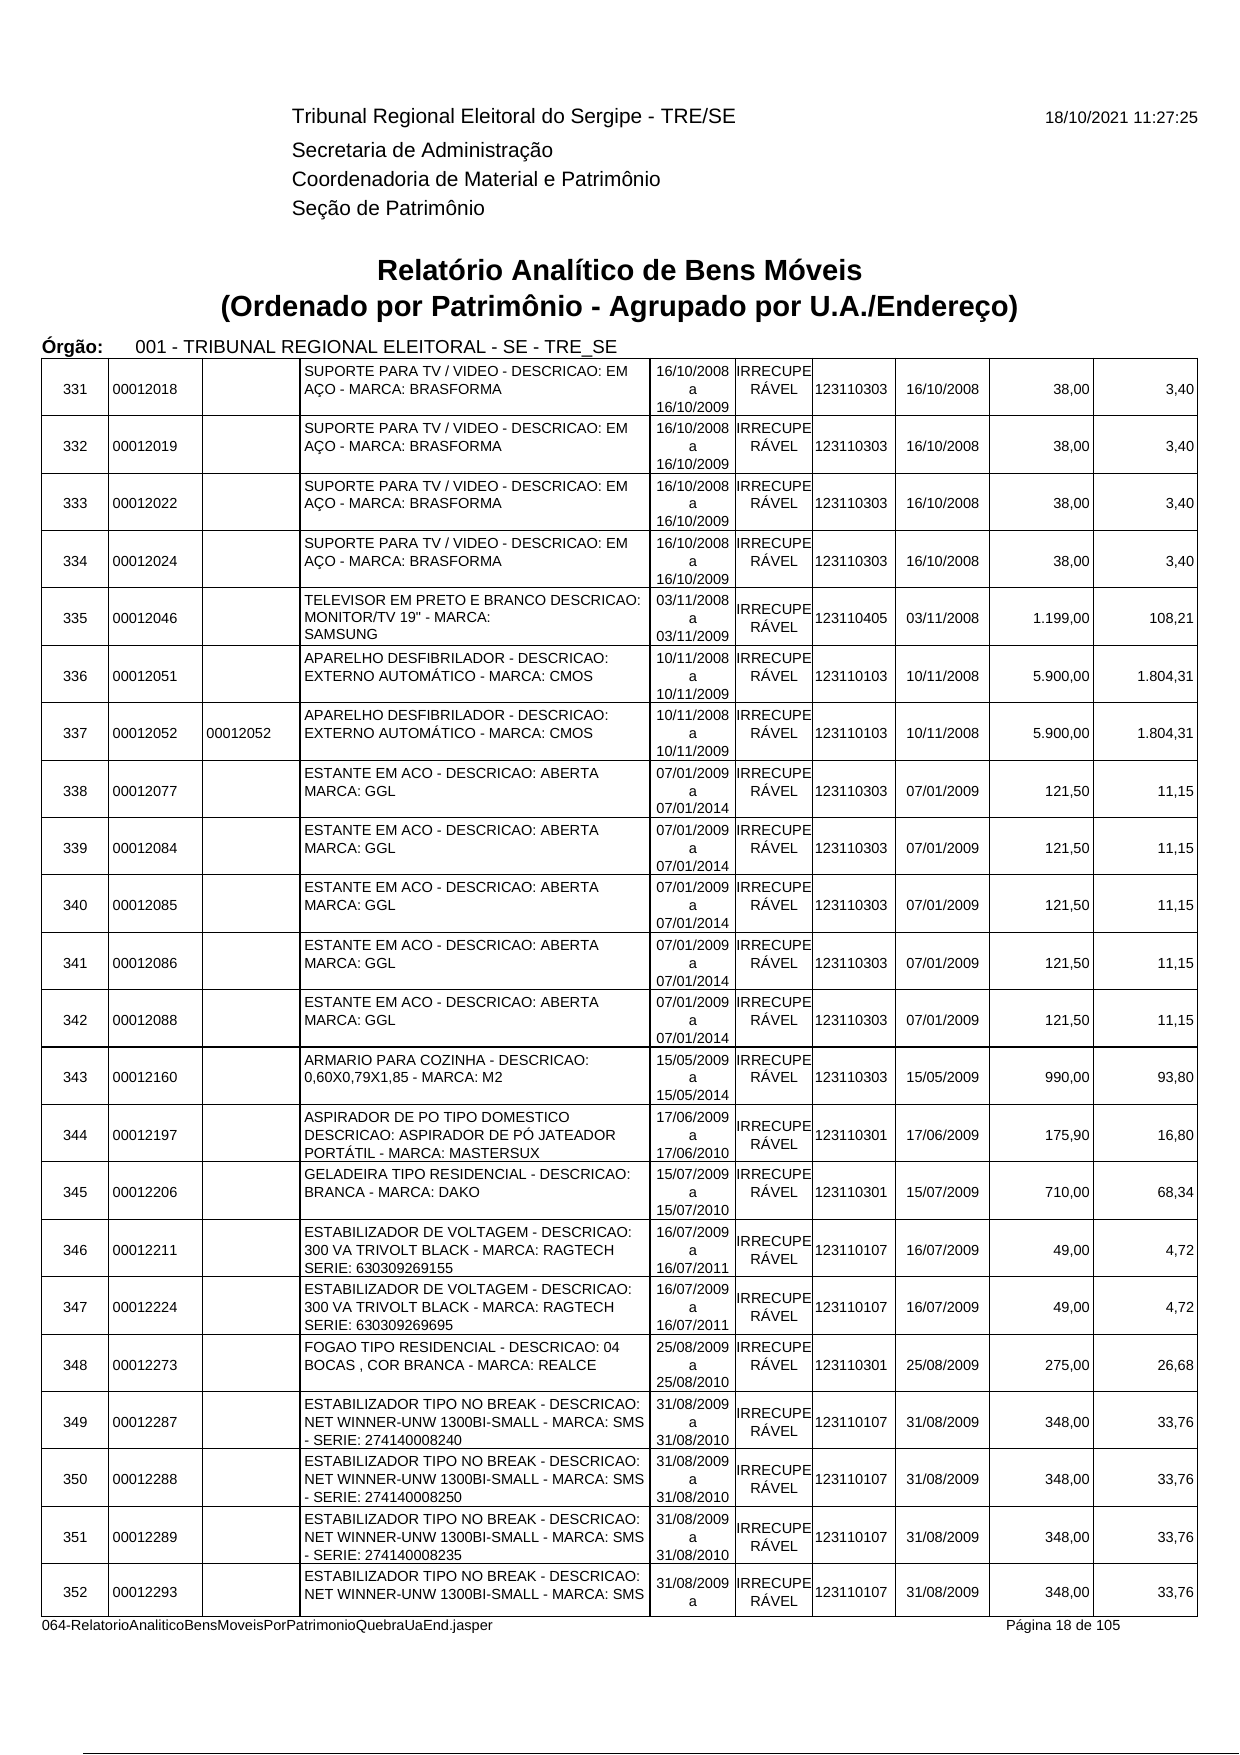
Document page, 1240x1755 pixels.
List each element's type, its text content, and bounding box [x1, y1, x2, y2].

table_cell 11,15 [1094, 933, 1197, 989]
table_cell IRRECUPE RÁVEL [736, 1335, 812, 1391]
table_cell 123110303 [813, 1048, 895, 1104]
table_cell 33,76 [1094, 1449, 1197, 1506]
table_cell 00012052 [109, 703, 202, 759]
table_cell 07/01/2009 a 07/01/2014 [651, 875, 735, 932]
table_cell 123110303 [813, 416, 895, 472]
table_cell 15/07/2009 a 15/07/2010 [651, 1162, 735, 1219]
table_cell 00012052 [203, 703, 299, 759]
table_cell 16,80 [1094, 1105, 1197, 1161]
table_cell IRRECUPE RÁVEL [736, 761, 812, 817]
table_cell 25/08/2009 a 25/08/2010 [651, 1335, 735, 1391]
table_cell ESTABILIZADOR DE VOLTAGEM - DESCRICAO: 300 VA TRIVOLT BLACK - MARCA: RAGTECH SERIE: 630309269695 [301, 1277, 649, 1333]
table_cell IRRECUPE RÁVEL [736, 1277, 812, 1333]
table_cell 16/07/2009 [896, 1220, 989, 1276]
table_cell 710,00 [990, 1162, 1093, 1219]
table_cell 00012289 [109, 1507, 202, 1563]
table_cell IRRECUPE RÁVEL [736, 359, 812, 415]
table_cell 26,68 [1094, 1335, 1197, 1391]
table_cell 11,15 [1094, 990, 1197, 1046]
table_cell 07/01/2009 [896, 761, 989, 817]
table_cell ESTABILIZADOR TIPO NO BREAK - DESCRICAO: NET WINNER-UNW 1300BI-SMALL - MARCA: SMS - SERIE: 274140008250 [301, 1449, 649, 1506]
table_cell ESTANTE EM ACO - DESCRICAO: ABERTA MARCA: GGL [301, 761, 649, 817]
table_cell 38,00 [990, 359, 1093, 415]
table_cell ESTANTE EM ACO - DESCRICAO: ABERTA MARCA: GGL [301, 818, 649, 874]
table_cell 31/08/2009 a 31/08/2010 [651, 1392, 735, 1448]
table_cell 31/08/2009 a [651, 1564, 735, 1616]
table_cell IRRECUPE RÁVEL [736, 588, 812, 645]
table_cell 123110301 [813, 1335, 895, 1391]
table_cell 123110107 [813, 1277, 895, 1333]
table_cell 00012018 [109, 359, 202, 415]
table_cell 3,40 [1094, 416, 1197, 472]
table_cell 07/01/2009 a 07/01/2014 [651, 933, 735, 989]
table_cell IRRECUPE RÁVEL [736, 1220, 812, 1276]
table_cell APARELHO DESFIBRILADOR - DESCRICAO: EXTERNO AUTOMÁTICO - MARCA: CMOS [301, 646, 649, 702]
table_cell [203, 1277, 299, 1333]
table_cell 3,40 [1094, 359, 1197, 415]
table_cell 38,00 [990, 531, 1093, 587]
table_cell 348,00 [990, 1507, 1093, 1563]
table_cell 00012022 [109, 474, 202, 530]
table_cell [203, 588, 299, 645]
table_cell [203, 1105, 299, 1161]
table_cell 33,76 [1094, 1564, 1197, 1616]
table_cell 00012085 [109, 875, 202, 932]
table_cell ASPIRADOR DE PO TIPO DOMESTICO DESCRICAO: ASPIRADOR DE PÓ JATEADOR PORTÁTIL - MARCA: MASTERSUX [301, 1105, 649, 1161]
table_cell ESTABILIZADOR TIPO NO BREAK - DESCRICAO: NET WINNER-UNW 1300BI-SMALL - MARCA: SMS - SERIE: 274140008240 [301, 1392, 649, 1448]
table_cell 03/11/2008 a 03/11/2009 [651, 588, 735, 645]
table_cell 348,00 [990, 1392, 1093, 1448]
table_cell 07/01/2009 a 07/01/2014 [651, 990, 735, 1046]
table_cell 00012293 [109, 1564, 202, 1616]
table_cell 334 [42, 531, 108, 587]
table_cell [203, 1220, 299, 1276]
table_cell 16/10/2008 [896, 359, 989, 415]
table_cell 49,00 [990, 1277, 1093, 1333]
table_cell 123110303 [813, 933, 895, 989]
table_cell IRRECUPE RÁVEL [736, 474, 812, 530]
table_cell IRRECUPE RÁVEL [736, 646, 812, 702]
table_cell [203, 1335, 299, 1391]
table_cell [203, 1564, 299, 1616]
table_cell 4,72 [1094, 1220, 1197, 1276]
table_cell SUPORTE PARA TV / VIDEO - DESCRICAO: EM AÇO - MARCA: BRASFORMA [301, 474, 649, 530]
table_cell 1.199,00 [990, 588, 1093, 645]
table_cell 121,50 [990, 933, 1093, 989]
table_cell 38,00 [990, 474, 1093, 530]
table_cell 342 [42, 990, 108, 1046]
table_cell 345 [42, 1162, 108, 1219]
table_cell 335 [42, 588, 108, 645]
table_cell [203, 933, 299, 989]
table_cell 331 [42, 359, 108, 415]
table_cell 349 [42, 1392, 108, 1448]
table_cell SUPORTE PARA TV / VIDEO - DESCRICAO: EM AÇO - MARCA: BRASFORMA [301, 359, 649, 415]
table_cell 123110303 [813, 875, 895, 932]
table_cell 25/08/2009 [896, 1335, 989, 1391]
table_cell 123110103 [813, 703, 895, 759]
table_cell 15/05/2009 a 15/05/2014 [651, 1048, 735, 1104]
table_cell GELADEIRA TIPO RESIDENCIAL - DESCRICAO: BRANCA - MARCA: DAKO [301, 1162, 649, 1219]
table_cell 1.804,31 [1094, 646, 1197, 702]
table_cell 15/05/2009 [896, 1048, 989, 1104]
table_cell 123110301 [813, 1162, 895, 1219]
table_cell 990,00 [990, 1048, 1093, 1104]
table_cell 03/11/2008 [896, 588, 989, 645]
table_cell 123110107 [813, 1564, 895, 1616]
table_cell 337 [42, 703, 108, 759]
table_cell [203, 1392, 299, 1448]
table_cell 123110303 [813, 474, 895, 530]
table_cell IRRECUPE RÁVEL [736, 1507, 812, 1563]
table_cell 340 [42, 875, 108, 932]
table_cell 10/11/2008 a 10/11/2009 [651, 646, 735, 702]
table_cell APARELHO DESFIBRILADOR - DESCRICAO: EXTERNO AUTOMÁTICO - MARCA: CMOS [301, 703, 649, 759]
table_cell 333 [42, 474, 108, 530]
table_cell 00012086 [109, 933, 202, 989]
table_cell [203, 1162, 299, 1219]
table_cell ARMARIO PARA COZINHA - DESCRICAO: 0,60X0,79X1,85 - MARCA: M2 [301, 1048, 649, 1104]
table_cell TELEVISOR EM PRETO E BRANCO DESCRICAO: MONITOR/TV 19" - MARCA: SAMSUNG [301, 588, 649, 645]
table_cell 00012088 [109, 990, 202, 1046]
table_cell IRRECUPE RÁVEL [736, 1048, 812, 1104]
table_cell [203, 761, 299, 817]
table_cell [203, 818, 299, 874]
table_cell 38,00 [990, 416, 1093, 472]
table_cell ESTANTE EM ACO - DESCRICAO: ABERTA MARCA: GGL [301, 933, 649, 989]
table_cell IRRECUPE RÁVEL [736, 703, 812, 759]
table_cell IRRECUPE RÁVEL [736, 933, 812, 989]
table_cell IRRECUPE RÁVEL [736, 416, 812, 472]
table_cell [203, 1507, 299, 1563]
table_cell IRRECUPE RÁVEL [736, 1564, 812, 1616]
table_cell [203, 416, 299, 472]
table_cell 31/08/2009 [896, 1564, 989, 1616]
table_cell 15/07/2009 [896, 1162, 989, 1219]
table_cell 5.900,00 [990, 703, 1093, 759]
table_cell 93,80 [1094, 1048, 1197, 1104]
table_cell 16/10/2008 [896, 531, 989, 587]
table_cell 350 [42, 1449, 108, 1506]
table_cell IRRECUPE RÁVEL [736, 875, 812, 932]
table_cell 347 [42, 1277, 108, 1333]
table_cell 348,00 [990, 1564, 1093, 1616]
table_cell 123110303 [813, 531, 895, 587]
table_cell 348,00 [990, 1449, 1093, 1506]
table_cell IRRECUPE RÁVEL [736, 818, 812, 874]
table_cell [203, 990, 299, 1046]
table_cell 343 [42, 1048, 108, 1104]
table_cell ESTANTE EM ACO - DESCRICAO: ABERTA MARCA: GGL [301, 990, 649, 1046]
table_cell 07/01/2009 a 07/01/2014 [651, 818, 735, 874]
table_cell 00012051 [109, 646, 202, 702]
table_cell IRRECUPE RÁVEL [736, 990, 812, 1046]
table_cell 10/11/2008 a 10/11/2009 [651, 703, 735, 759]
table_cell 338 [42, 761, 108, 817]
table_cell 336 [42, 646, 108, 702]
table_cell 123110405 [813, 588, 895, 645]
table_cell 3,40 [1094, 531, 1197, 587]
table_cell 00012084 [109, 818, 202, 874]
table_cell 16/07/2009 a 16/07/2011 [651, 1277, 735, 1333]
table_cell 07/01/2009 [896, 875, 989, 932]
table_cell 1.804,31 [1094, 703, 1197, 759]
table_cell 3,40 [1094, 474, 1197, 530]
table_cell 00012211 [109, 1220, 202, 1276]
table_cell IRRECUPE RÁVEL [736, 531, 812, 587]
table_cell 108,21 [1094, 588, 1197, 645]
table_cell IRRECUPE RÁVEL [736, 1105, 812, 1161]
table_cell 31/08/2009 [896, 1449, 989, 1506]
table_cell 10/11/2008 [896, 703, 989, 759]
table_cell 49,00 [990, 1220, 1093, 1276]
table_cell 16/10/2008 [896, 474, 989, 530]
table_cell 121,50 [990, 818, 1093, 874]
table_cell [203, 875, 299, 932]
table_cell 16/10/2008 [896, 416, 989, 472]
table_cell 17/06/2009 [896, 1105, 989, 1161]
table_cell 121,50 [990, 761, 1093, 817]
table_cell [203, 359, 299, 415]
table_cell 00012273 [109, 1335, 202, 1391]
table_cell IRRECUPE RÁVEL [736, 1392, 812, 1448]
table_cell 11,15 [1094, 875, 1197, 932]
table_cell 351 [42, 1507, 108, 1563]
table_cell 07/01/2009 [896, 933, 989, 989]
table_cell 275,00 [990, 1335, 1093, 1391]
table_cell 07/01/2009 a 07/01/2014 [651, 761, 735, 817]
table_cell 352 [42, 1564, 108, 1616]
table_cell IRRECUPE RÁVEL [736, 1162, 812, 1219]
table_cell 16/10/2008 a 16/10/2009 [651, 416, 735, 472]
table_cell 31/08/2009 a 31/08/2010 [651, 1449, 735, 1506]
table_cell ESTABILIZADOR TIPO NO BREAK - DESCRICAO: NET WINNER-UNW 1300BI-SMALL - MARCA: SMS - SERIE: 274140008235 [301, 1507, 649, 1563]
table_cell 5.900,00 [990, 646, 1093, 702]
table_cell 123110303 [813, 990, 895, 1046]
table_cell 16/07/2009 [896, 1277, 989, 1333]
table_cell ESTANTE EM ACO - DESCRICAO: ABERTA MARCA: GGL [301, 875, 649, 932]
table_cell 07/01/2009 [896, 990, 989, 1046]
table_cell SUPORTE PARA TV / VIDEO - DESCRICAO: EM AÇO - MARCA: BRASFORMA [301, 531, 649, 587]
table_cell 332 [42, 416, 108, 472]
table_cell 123110303 [813, 761, 895, 817]
table_cell ESTABILIZADOR TIPO NO BREAK - DESCRICAO: NET WINNER-UNW 1300BI-SMALL - MARCA: SMS [301, 1564, 649, 1616]
table_cell SUPORTE PARA TV / VIDEO - DESCRICAO: EM AÇO - MARCA: BRASFORMA [301, 416, 649, 472]
table_cell 00012160 [109, 1048, 202, 1104]
table_cell 17/06/2009 a 17/06/2010 [651, 1105, 735, 1161]
table_cell 123110107 [813, 1392, 895, 1448]
table_cell 00012024 [109, 531, 202, 587]
table_cell 11,15 [1094, 818, 1197, 874]
table_cell 07/01/2009 [896, 818, 989, 874]
table_cell 121,50 [990, 990, 1093, 1046]
table_cell 11,15 [1094, 761, 1197, 817]
table_cell 00012077 [109, 761, 202, 817]
table_cell 00012019 [109, 416, 202, 472]
table_cell FOGAO TIPO RESIDENCIAL - DESCRICAO: 04 BOCAS , COR BRANCA - MARCA: REALCE [301, 1335, 649, 1391]
table_cell ESTABILIZADOR DE VOLTAGEM - DESCRICAO: 300 VA TRIVOLT BLACK - MARCA: RAGTECH SERIE: 630309269155 [301, 1220, 649, 1276]
table_cell 4,72 [1094, 1277, 1197, 1333]
table_cell 33,76 [1094, 1507, 1197, 1563]
table_cell 123110107 [813, 1507, 895, 1563]
table_cell 31/08/2009 [896, 1392, 989, 1448]
table_cell [203, 1449, 299, 1506]
table_cell 175,90 [990, 1105, 1093, 1161]
table_cell 346 [42, 1220, 108, 1276]
table_cell 339 [42, 818, 108, 874]
table_cell 123110303 [813, 359, 895, 415]
table_cell [203, 531, 299, 587]
table_cell 00012287 [109, 1392, 202, 1448]
table_cell 123110103 [813, 646, 895, 702]
table_cell 121,50 [990, 875, 1093, 932]
table_cell 16/10/2008 a 16/10/2009 [651, 474, 735, 530]
table_cell 00012046 [109, 588, 202, 645]
table_cell 16/10/2008 a 16/10/2009 [651, 531, 735, 587]
table_cell 00012288 [109, 1449, 202, 1506]
table_cell IRRECUPE RÁVEL [736, 1449, 812, 1506]
table_cell 00012224 [109, 1277, 202, 1333]
table_cell 33,76 [1094, 1392, 1197, 1448]
table_cell 123110107 [813, 1449, 895, 1506]
table_cell 31/08/2009 a 31/08/2010 [651, 1507, 735, 1563]
table_cell 00012206 [109, 1162, 202, 1219]
table_cell 123110107 [813, 1220, 895, 1276]
table_cell 68,34 [1094, 1162, 1197, 1219]
table_cell 348 [42, 1335, 108, 1391]
table_cell 10/11/2008 [896, 646, 989, 702]
table_cell 00012197 [109, 1105, 202, 1161]
table_cell 123110303 [813, 818, 895, 874]
table_cell 16/07/2009 a 16/07/2011 [651, 1220, 735, 1276]
table_cell 341 [42, 933, 108, 989]
table_cell 344 [42, 1105, 108, 1161]
table_cell [203, 646, 299, 702]
table_cell 31/08/2009 [896, 1507, 989, 1563]
table_cell 123110301 [813, 1105, 895, 1161]
table_cell 16/10/2008 a 16/10/2009 [651, 359, 735, 415]
table_cell [203, 1048, 299, 1104]
table_cell [203, 474, 299, 530]
